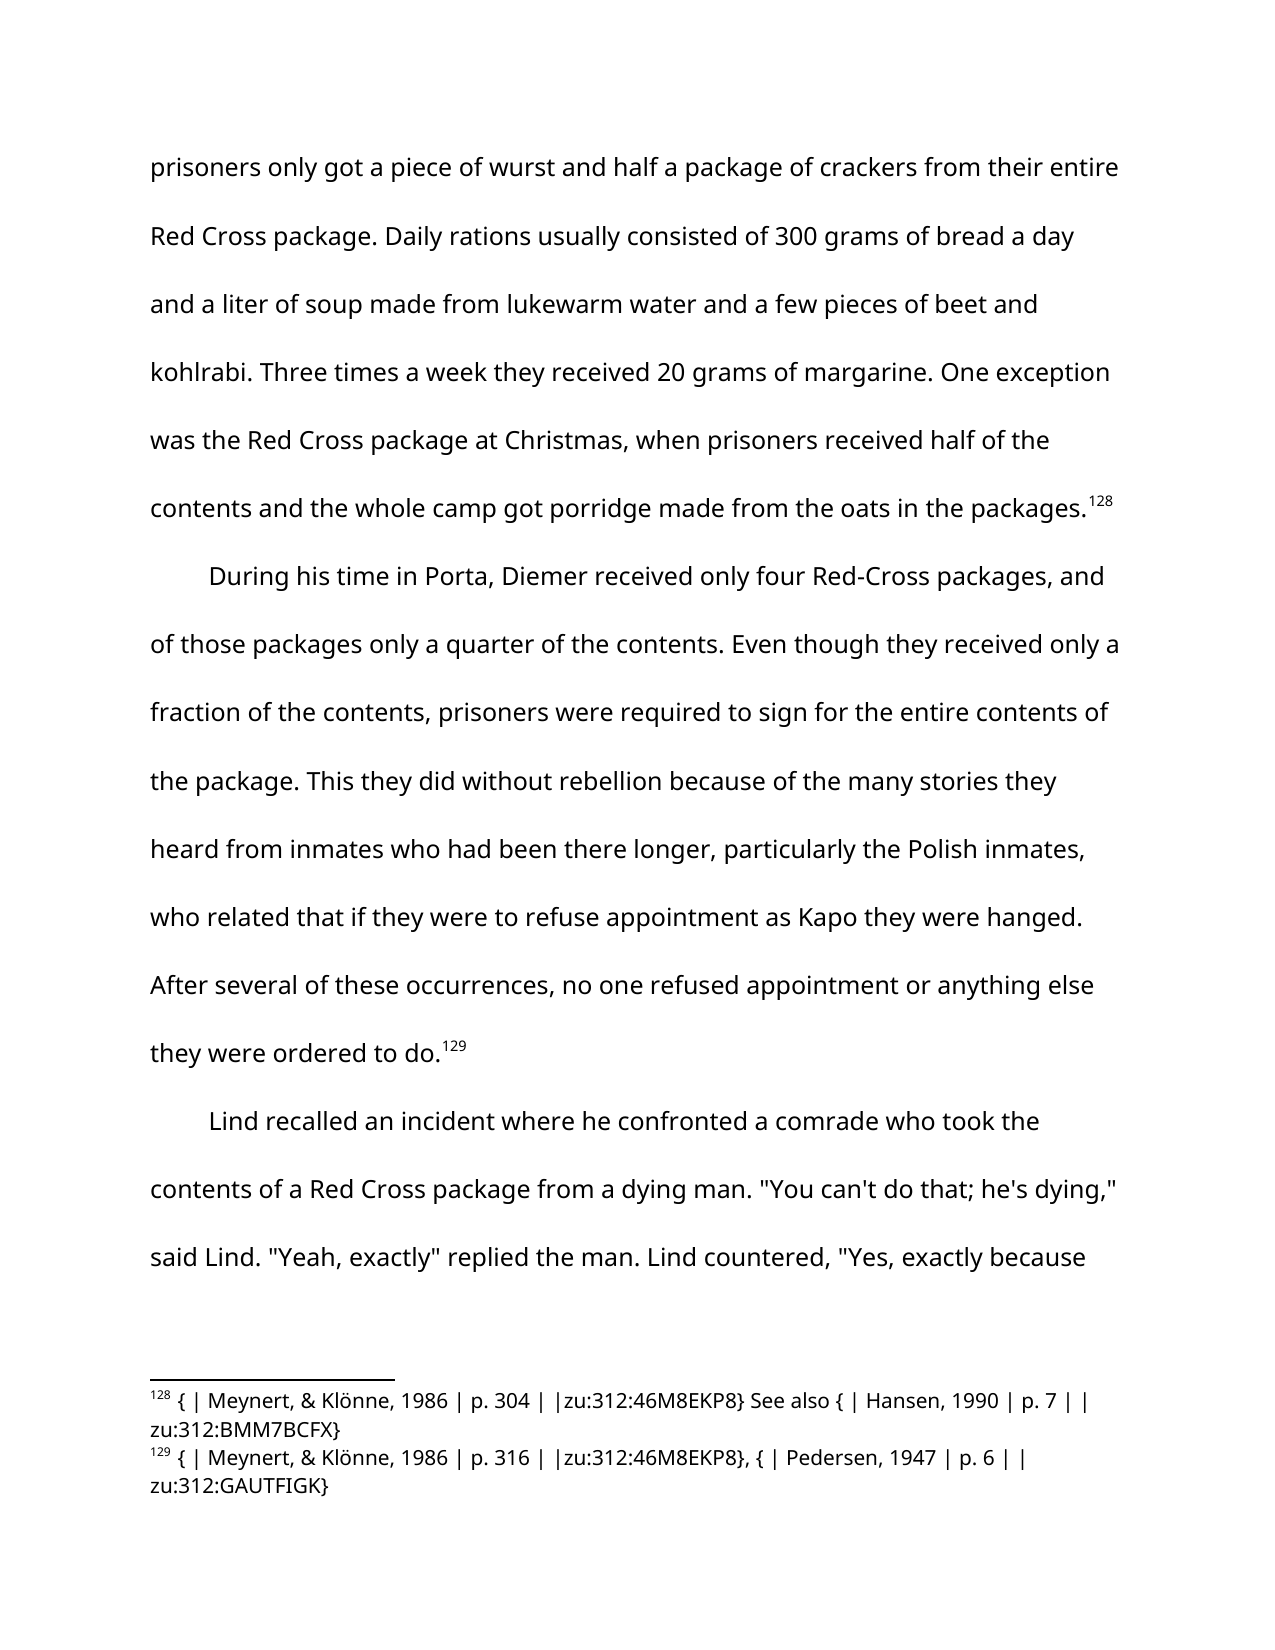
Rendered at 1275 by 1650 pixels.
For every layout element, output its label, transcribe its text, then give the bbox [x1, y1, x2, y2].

text { | Meynert, & Klönne, 1986 | p. 316 | |zu:312:46M8EKP8}, { | Pedersen, 1947 | p. 6 | |zu:312:GAUTFIGK} [150, 1443, 1125, 1500]
text Lind recalled an incident where he confronted a comrade who took the contents of a Red Cross package from a dying man. "You can't do that; he's dying," said Lind. "Yeah, exactly" replied the man. Lind countered, "Yes, exactly because [150, 1104, 1125, 1274]
text { | Meynert, & Klönne, 1986 | p. 304 | |zu:312:46M8EKP8} See also { | Hansen, 1990 | p. 7 | |zu:312:BMM7BCFX} [150, 1386, 1125, 1443]
text During his time in Porta, Diemer received only four Red-Cross packages, and of those packages only a quarter of the contents. Even though they received only a fraction of the contents, prisoners were required to sign for the entire contents of the package. This they did without rebellion because of the many stories they heard from inmates who had been there longer, particularly the Polish inmates, who related that if they were to refuse appointment as Kapo they were hanged. After several of these occurrences, no one refused appointment or anything else they were ordered to do. [150, 559, 1125, 1070]
text prisoners only got a piece of wurst and half a package of crackers from their entire Red Cross package. Daily rations usually consisted of 300 grams of bread a day and a liter of soup made from lukewarm water and a few pieces of beet and kohlrabi. Three times a week they received 20 grams of margarine. One exception was the Red Cross package at Christmas, when prisoners received half of the contents and the whole camp got porridge made from the oats in the packages. [150, 150, 1125, 525]
